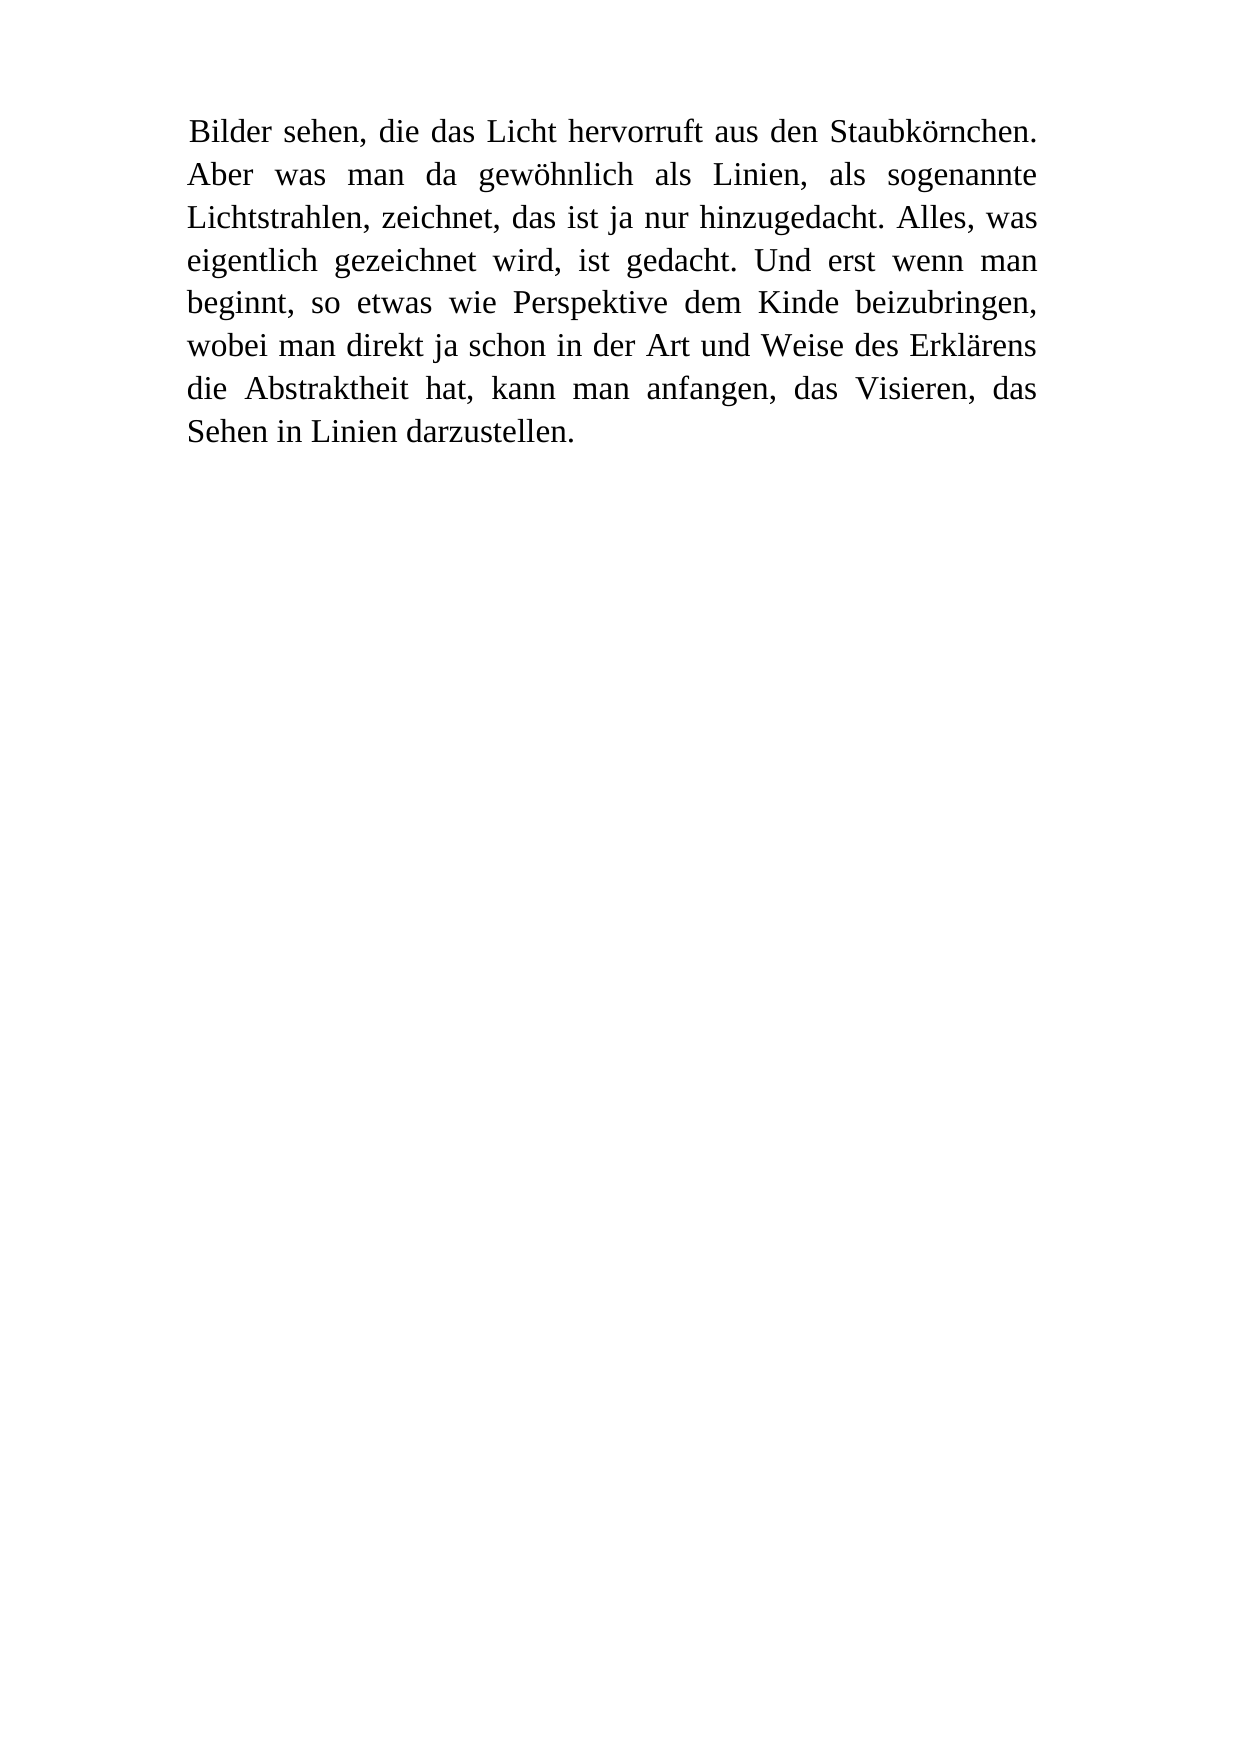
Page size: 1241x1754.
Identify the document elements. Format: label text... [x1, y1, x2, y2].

text Bilder sehen, die das Licht hervorruft aus den Staubkörnchen. Aber was man da gewöhnlich als Linien, als sogenannte Lichtstrahlen, zeichnet, das ist ja nur hinzugedacht. Alles, was eigentlich gezeichnet wird, ist gedacht. Und erst wenn man beginnt, so etwas wie Perspektive dem Kinde beizubringen, wobei man direkt ja schon in der Art und Weise des Erklärens die Abstraktheit hat, kann man anfangen, das Visieren, das Sehen in Linien darzustellen. [187, 111, 1038, 450]
